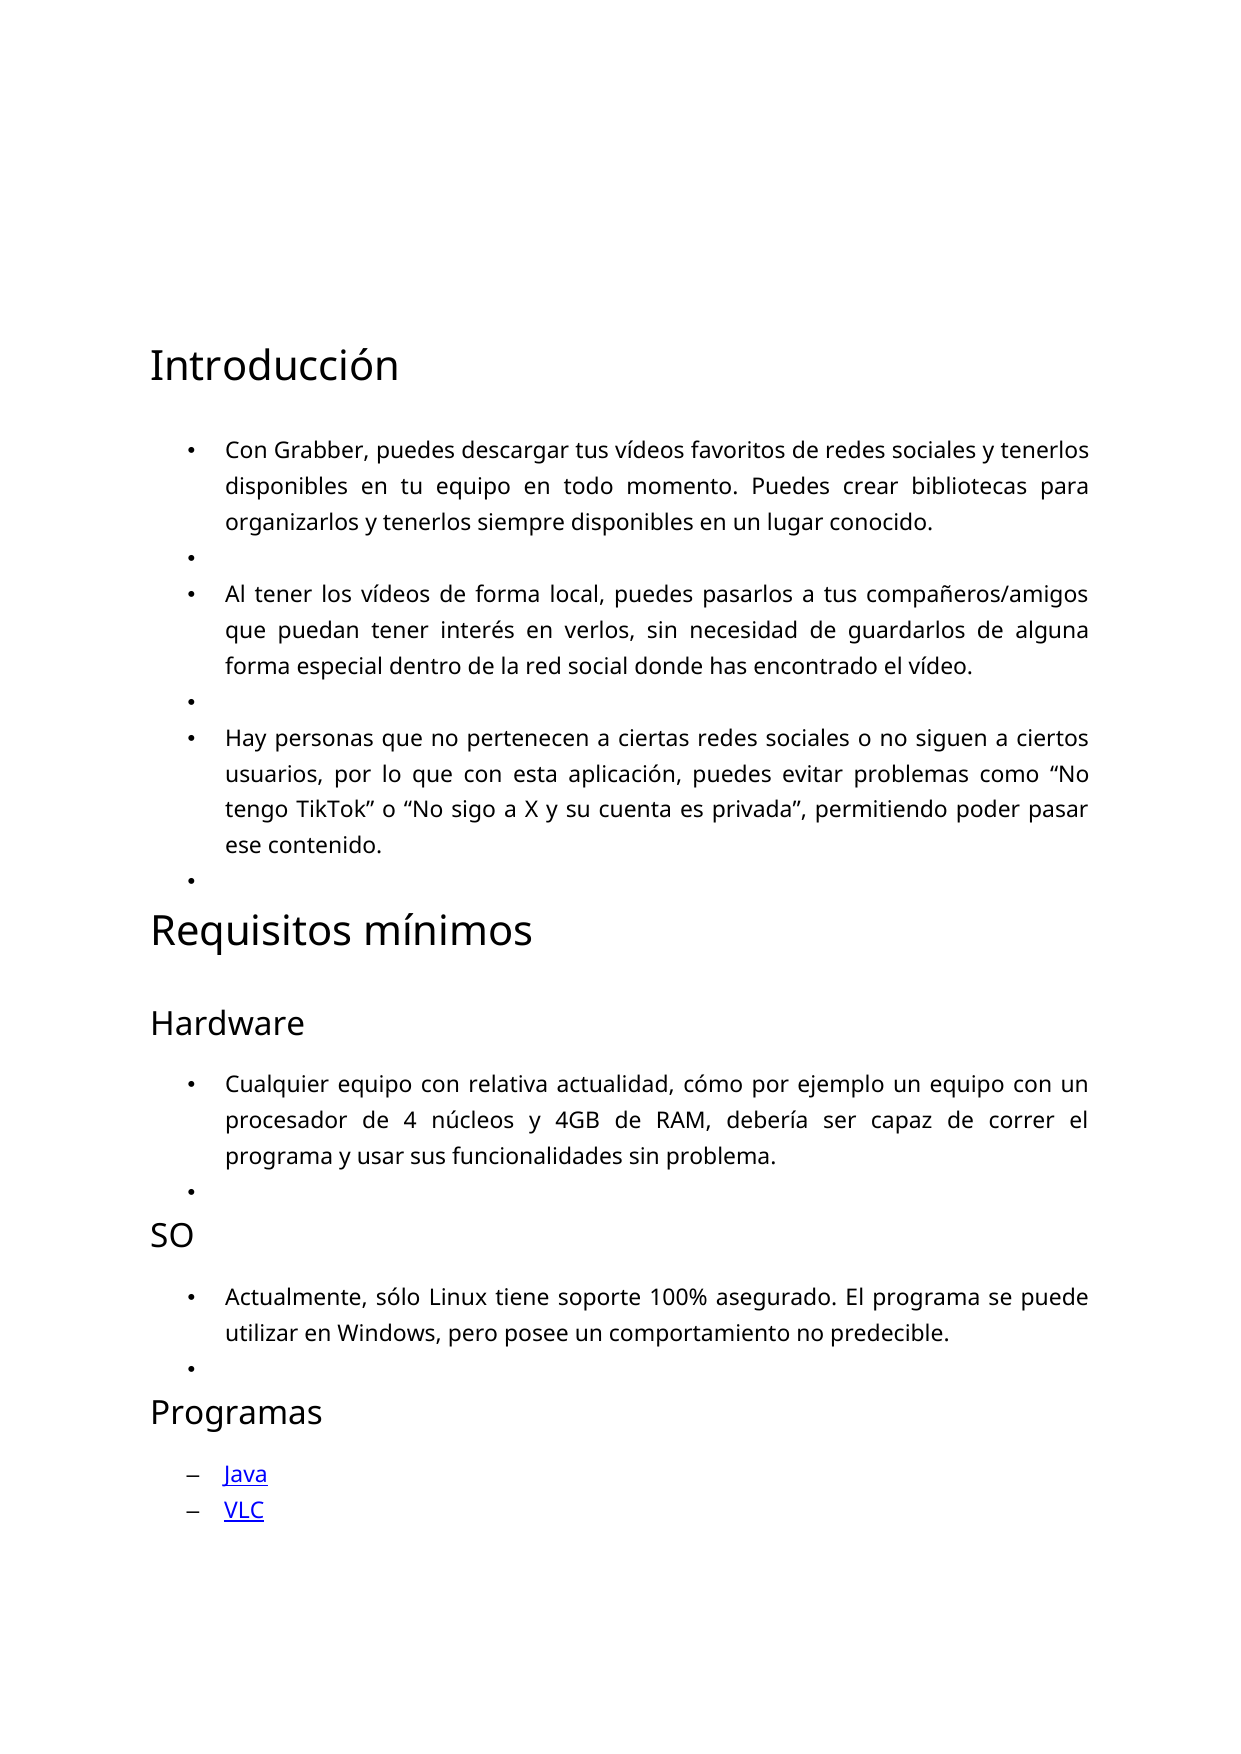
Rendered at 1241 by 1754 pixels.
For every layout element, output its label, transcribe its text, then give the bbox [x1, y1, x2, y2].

list Java [186, 1458, 1090, 1489]
list VLC [186, 1494, 1090, 1525]
list Cualquier equipo con relativa actualidad, cómo por ejemplo un equipo con un procesador de 4 núcleos y 4GB de RAM, debería ser capaz de correr el programa y usar sus funcionalidades sin problema. [187, 1068, 1090, 1172]
list Con Grabber, puedes descargar tus vídeos favoritos de redes sociales y tenerlos disponibles en tu equipo en todo momento. Puedes crear bibliotecas para organizarlos y tenerlos siempre disponibles en un lugar conocido. [187, 434, 1090, 537]
list Hay personas que no pertenecen a ciertas redes sociales o no siguen a ciertos usuarios, por lo que con esta aplicación, puedes evitar problemas como “No tengo TikTok” o “No sigo a X y su cuenta es privada”, permitiendo poder pasar ese contenido. [187, 722, 1090, 861]
text Requisitos mínimos [150, 901, 1090, 958]
text Hardware [150, 999, 1090, 1045]
list Al tener los vídeos de forma local, puedes pasarlos a tus compañeros/amigos que puedan tener interés en verlos, sin necesidad de guardarlos de alguna forma especial dentro de la red social donde has encontrado el vídeo. [187, 578, 1090, 681]
text SO [150, 1212, 1090, 1258]
text Introducción [150, 336, 1090, 393]
list Actualmente, sólo Linux tiene soporte 100% asegurado. El programa se puede utilizar en Windows, pero posee un comportamiento no predecible. [187, 1281, 1090, 1348]
text Programas [150, 1389, 1090, 1434]
